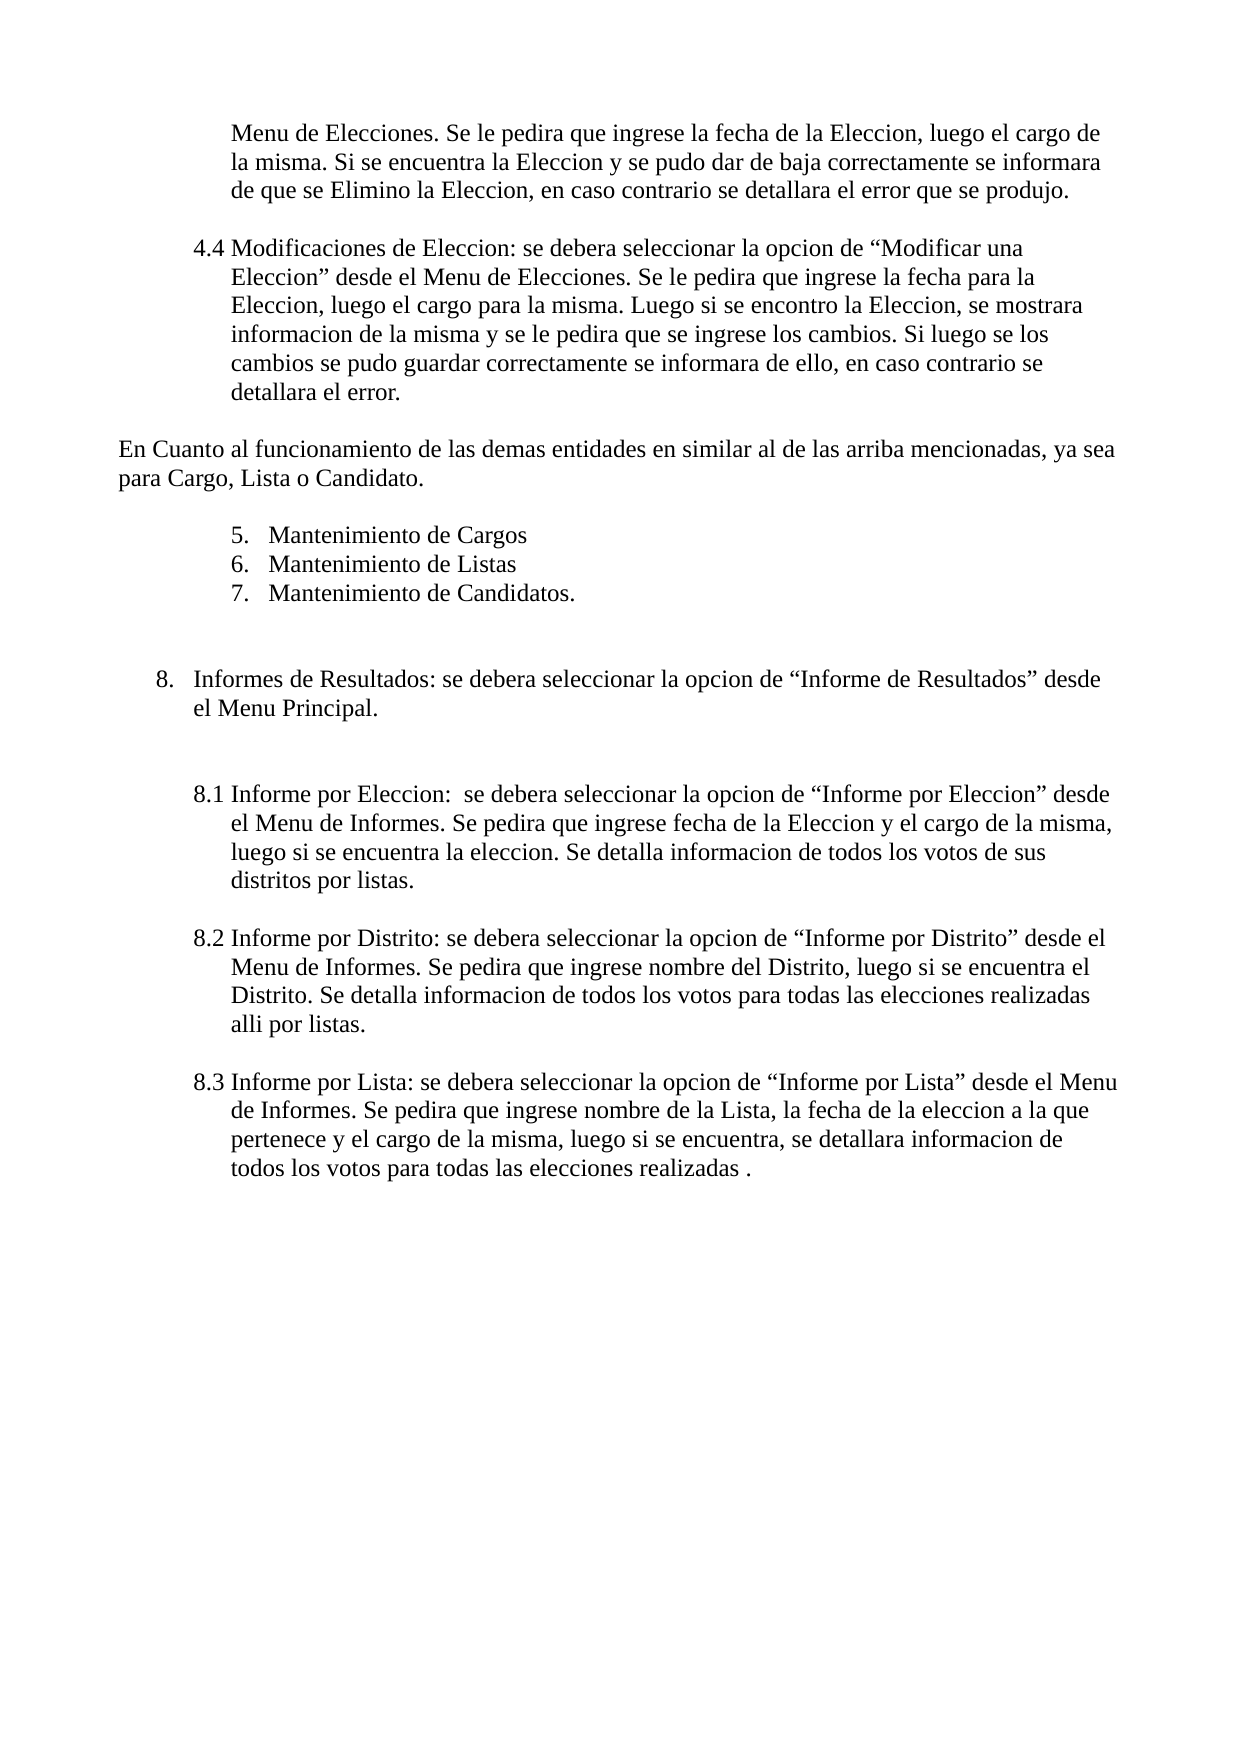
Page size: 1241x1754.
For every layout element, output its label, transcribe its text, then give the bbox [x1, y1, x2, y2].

list Modificaciones de Eleccion: se debera seleccionar la opcion de “Modificar una Eleccion” desde el Menu de Elecciones. Se le pedira que ingrese la fecha para la Eleccion, luego el cargo para la misma. Luego si se encontro la Eleccion, se mostrara informacion de la misma y se le pedira que se ingrese los cambios. Si luego se los cambios se pudo guardar correctamente se informara de ello, en caso contrario se detallara el error. [193, 233, 1122, 406]
list Mantenimiento de Listas [231, 549, 1122, 578]
text En Cuanto al funcionamiento de las demas entidades en similar al de las arriba mencionadas, ya sea para Cargo, Lista o Candidato. [118, 434, 1122, 492]
list Informes de Resultados: se debera seleccionar la opcion de “Informe de Resultados” desde el Menu Principal. [156, 664, 1122, 722]
list Mantenimiento de Candidatos. [231, 578, 1122, 607]
list Mantenimiento de Cargos [231, 521, 1122, 549]
list Informe por Eleccion: se debera seleccionar la opcion de “Informe por Eleccion” desde el Menu de Informes. Se pedira que ingrese fecha de la Eleccion y el cargo de la misma, luego si se encuentra la eleccion. Se detalla informacion de todos los votos de sus distritos por listas. [193, 779, 1122, 894]
list Informe por Lista: se debera seleccionar la opcion de “Informe por Lista” desde el Menu de Informes. Se pedira que ingrese nombre de la Lista, la fecha de la eleccion a la que pertenece y el cargo de la misma, luego si se encuentra, se detallara informacion de todos los votos para todas las elecciones realizadas . [193, 1067, 1122, 1182]
list Menu de Elecciones. Se le pedira que ingrese la fecha de la Eleccion, luego el cargo de la misma. Si se encuentra la Eleccion y se pudo dar de baja correctamente se informara de que se Elimino la Eleccion, en caso contrario se detallara el error que se produjo. [193, 118, 1122, 204]
list Informe por Distrito: se debera seleccionar la opcion de “Informe por Distrito” desde el Menu de Informes. Se pedira que ingrese nombre del Distrito, luego si se encuentra el Distrito. Se detalla informacion de todos los votos para todas las elecciones realizadas alli por listas. [193, 923, 1122, 1038]
